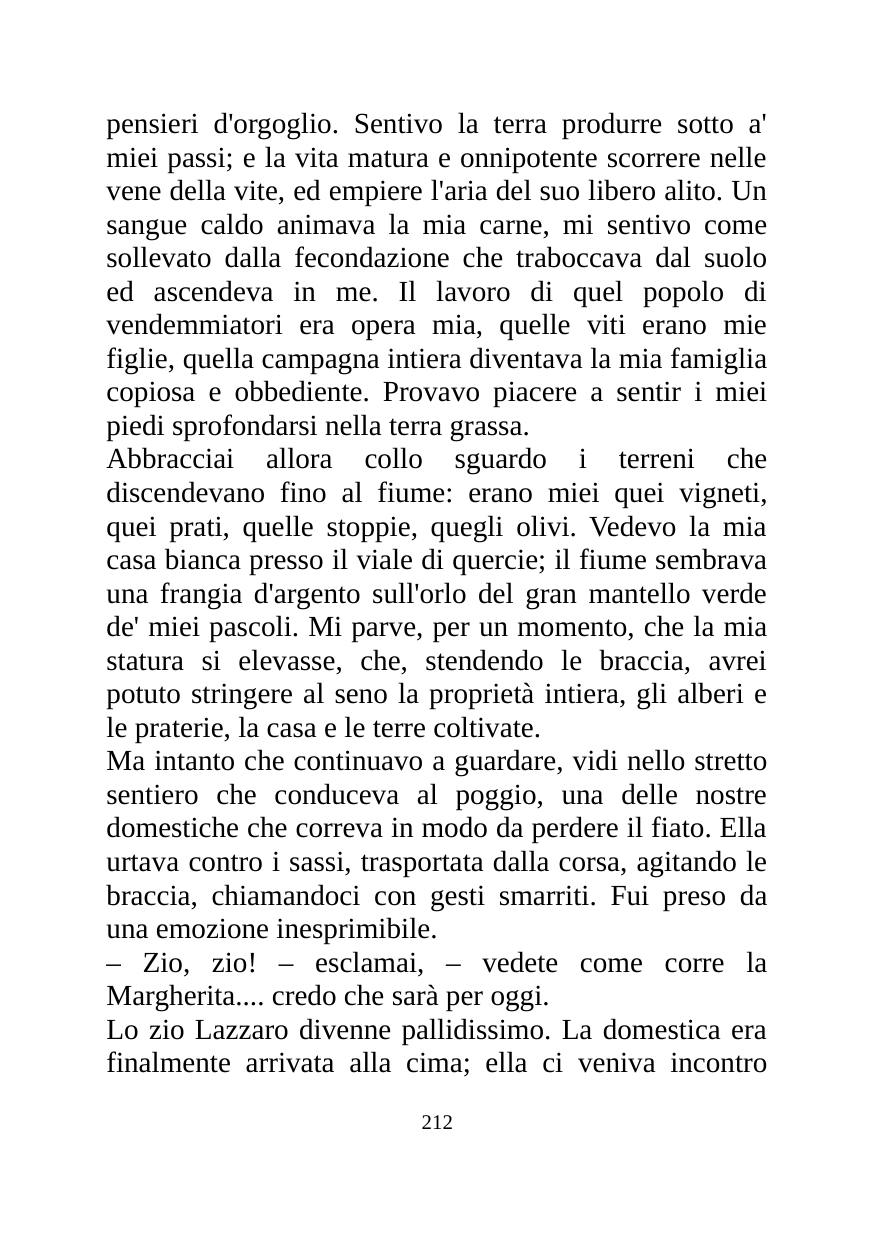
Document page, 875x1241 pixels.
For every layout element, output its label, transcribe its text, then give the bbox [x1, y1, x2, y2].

text Abbracciai allora collo sguardo i terreni che discendevano fino al fiume: erano miei quei vigneti, quei prati, quelle stoppie, quegli olivi. Vedevo la mia casa bianca presso il viale di quercie; il fiume sembrava una frangia d'argento sull'orlo del gran mantello verde de' miei pascoli. Mi parve, per un momento, che la mia statura si elevasse, che, stendendo le braccia, avrei potuto stringere al seno la proprietà intiera, gli alberi e le praterie, la casa e le terre coltivate. [106, 442, 768, 743]
text pensieri d'orgoglio. Sentivo la terra produrre sotto a' miei passi; e la vita matura e onnipotente scorrere nelle vene della vite, ed empiere l'aria del suo libero alito. Un sangue caldo animava la mia carne, mi sentivo come sollevato dalla fecondazione che traboccava dal suolo ed ascendeva in me. Il lavoro di quel popolo di vendemmiatori era opera mia, quelle viti erano mie figlie, quella campagna intiera diventava la mia famiglia copiosa e obbediente. Provavo piacere a sentir i miei piedi sprofondarsi nella terra grassa. [106, 106, 768, 442]
text Lo zio Lazzaro divenne pallidissimo. La domestica era finalmente arrivata alla cima; ella ci veniva incontro [106, 1012, 768, 1079]
text Ma intanto che continuavo a guardare, vidi nello stretto sentiero che conduceva al poggio, una delle nostre domestiche che correva in modo da perdere il fiato. Ella urtava contro i sassi, trasportata dalla corsa, agitando le braccia, chiamandoci con gesti smarriti. Fui preso da una emozione inesprimibile. [106, 743, 768, 945]
text – Zio, zio! – esclamai, – vedete come corre la Margherita.... credo che sarà per oggi. [106, 945, 768, 1012]
